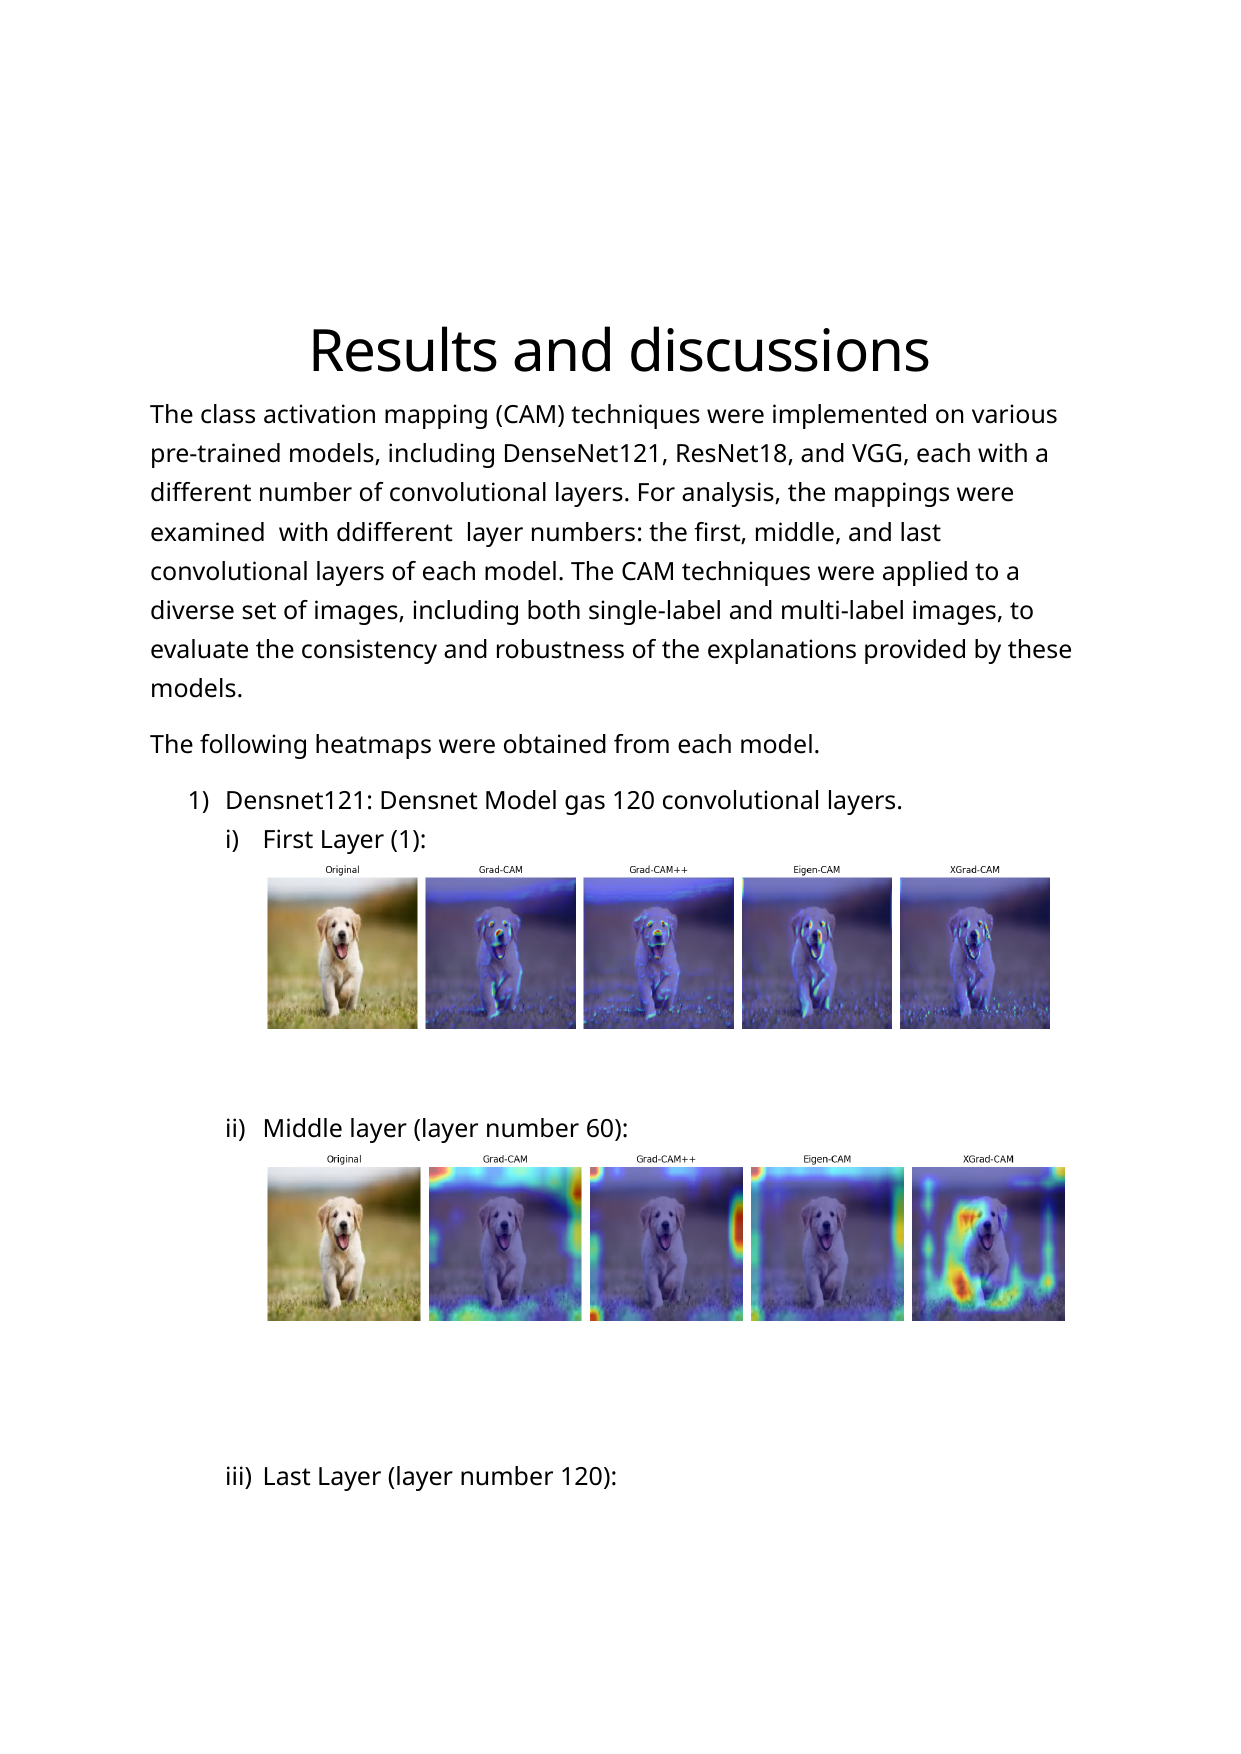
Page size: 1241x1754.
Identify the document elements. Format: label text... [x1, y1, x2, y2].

list Middle layer (layer number 60): [225, 1111, 1090, 1145]
text The following heatmaps were obtained from each model. [150, 727, 1090, 761]
list Last Layer (layer number 120): [225, 1459, 1090, 1493]
list First Layer (1): [225, 822, 1090, 856]
list Densnet121: Densnet Model gas 120 convolutional layers. [187, 783, 1090, 817]
text The class activation mapping (CAM) techniques were implemented on various pre-trained models, including DenseNet121, ResNet18, and VGG, each with a different number of convolutional layers. For analysis, the mappings were examined with ddifferent layer numbers: the first, middle, and last convolutional layers of each model. The CAM techniques were applied to a diverse set of images, including both single-label and multi-label images, to evaluate the consistency and robustness of the explanations provided by these models. [150, 397, 1090, 705]
title Results and discussions [150, 309, 1090, 388]
